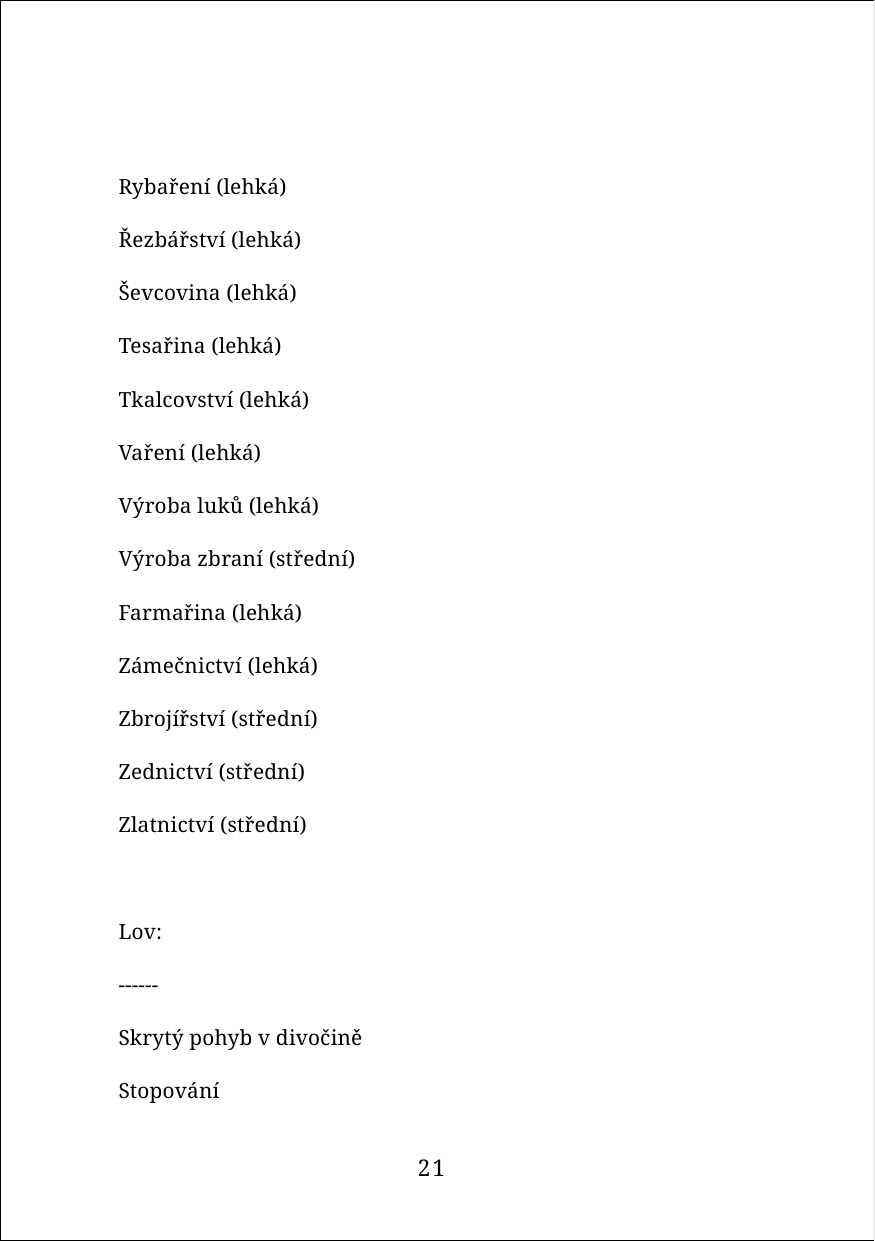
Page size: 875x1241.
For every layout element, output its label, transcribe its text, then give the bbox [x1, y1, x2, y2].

text Výroba luků (lehká) [118, 491, 756, 519]
text Ševcovina (lehká) [118, 278, 756, 307]
text ------ [118, 970, 756, 999]
text Výroba zbraní (střední) [118, 544, 756, 573]
text Rybaření (lehká) [118, 172, 756, 200]
text Lov: [118, 917, 756, 945]
text Tesařina (lehká) [118, 331, 756, 360]
text Řezbářství (lehká) [118, 225, 756, 253]
text Farmařina (lehká) [118, 598, 756, 626]
text Zámečnictví (lehká) [118, 651, 756, 679]
text Stopování [118, 1077, 756, 1105]
text Zlatnictví (střední) [118, 811, 756, 839]
text Vaření (lehká) [118, 438, 756, 466]
text Zednictví (střední) [118, 757, 756, 786]
text Skrytý pohyb v divočině [118, 1023, 756, 1052]
text Tkalcovství (lehká) [118, 385, 756, 413]
text Zbrojířství (střední) [118, 704, 756, 732]
